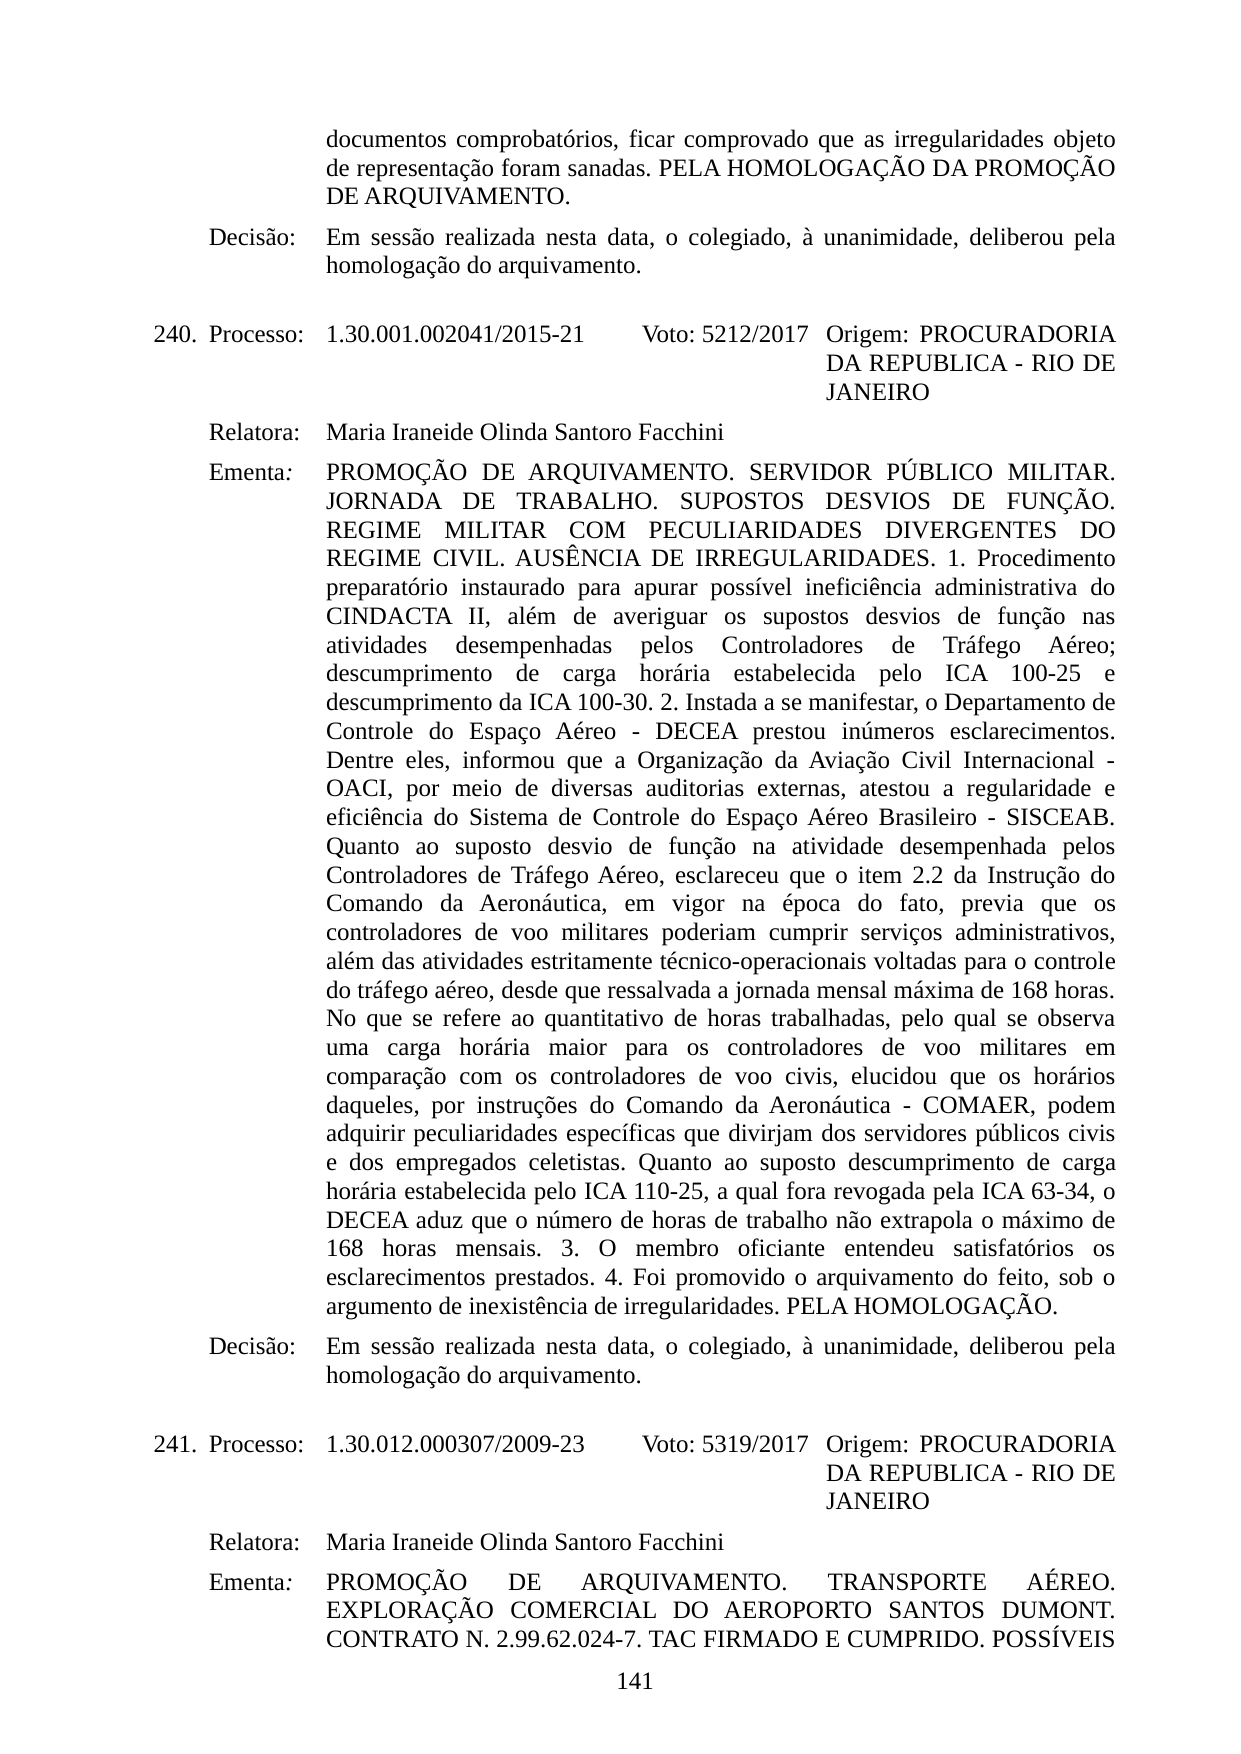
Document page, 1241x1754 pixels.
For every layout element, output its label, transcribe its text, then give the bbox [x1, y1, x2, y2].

table_cell Maria Iraneide Olinda Santoro Facchini [320, 1521, 1122, 1561]
table_cell [148, 216, 203, 285]
table_cell Em sessão realizada nesta data, o colegiado, à unanimidade, deliberou pela homologação do arquivamento. [320, 1325, 1122, 1394]
table_header 241. [148, 1423, 203, 1521]
table_cell Maria Iraneide Olinda Santoro Facchini [320, 411, 1122, 451]
table_header Processo: [203, 1423, 320, 1521]
table_header 240. [148, 314, 203, 411]
table_cell [148, 451, 203, 1325]
table_cell Ementa: [203, 1561, 320, 1659]
table_cell [148, 1521, 203, 1561]
table_cell Decisão: [203, 216, 320, 285]
table_cell [203, 118, 320, 216]
table_cell [148, 118, 203, 216]
table_cell Relatora: [203, 1521, 320, 1561]
table_cell PROMOÇÃO DE ARQUIVAMENTO. TRANSPORTE AÉREO. EXPLORAÇÃO COMERCIAL DO AEROPORTO SANTOS DUMONT. CONTRATO N. 2.99.62.024-7. TAC FIRMADO E CUMPRIDO. POSSÍVEIS [320, 1561, 1122, 1659]
table_cell Relatora: [203, 411, 320, 451]
table_header Voto: 5212/2017 [636, 314, 820, 411]
table_cell [148, 1561, 203, 1659]
table_cell documentos comprobatórios, ficar comprovado que as irregularidades objeto de representação foram sanadas. PELA HOMOLOGAÇÃO DA PROMOÇÃO DE ARQUIVAMENTO. [320, 118, 1122, 216]
table_cell [148, 411, 203, 451]
table_cell Ementa: [203, 451, 320, 1325]
table_cell Em sessão realizada nesta data, o colegiado, à unanimidade, deliberou pela homologação do arquivamento. [320, 216, 1122, 285]
table_header 1.30.012.000307/2009-23 [320, 1423, 636, 1521]
table_header Origem: PROCURADORIA DA REPUBLICA - RIO DE JANEIRO [820, 1423, 1122, 1521]
table_header Origem: PROCURADORIA DA REPUBLICA - RIO DE JANEIRO [820, 314, 1122, 411]
table_cell [148, 1325, 203, 1394]
table_header 1.30.001.002041/2015-21 [320, 314, 636, 411]
table_header Voto: 5319/2017 [636, 1423, 820, 1521]
table_cell Decisão: [203, 1325, 320, 1394]
table_header Processo: [203, 314, 320, 411]
table_cell PROMOÇÃO DE ARQUIVAMENTO. SERVIDOR PÚBLICO MILITAR. JORNADA DE TRABALHO. SUPOSTOS DESVIOS DE FUNÇÃO. REGIME MILITAR COM PECULIARIDADES DIVERGENTES DO REGIME CIVIL. AUSÊNCIA DE IRREGULARIDADES. 1. Procedimento preparatório instaurado para apurar possível ineficiência administrativa do CINDACTA II, além de averiguar os supostos desvios de função nas atividades desempenhadas pelos Controladores de Tráfego Aéreo; descumprimento de carga horária estabelecida pelo ICA 100-25 e descumprimento da ICA 100-30. 2. Instada a se manifestar, o Departamento de Controle do Espaço Aéreo - DECEA prestou inúmeros esclarecimentos. Dentre eles, informou que a Organização da Aviação Civil Internacional - OACI, por meio de diversas auditorias externas, atestou a regularidade e eficiência do Sistema de Controle do Espaço Aéreo Brasileiro - SISCEAB. Quanto ao suposto desvio de função na atividade desempenhada pelos Controladores de Tráfego Aéreo, esclareceu que o item 2.2 da Instrução do Comando da Aeronáutica, em vigor na época do fato, previa que os controladores de voo militares poderiam cumprir serviços administrativos, além das atividades estritamente técnico-operacionais voltadas para o controle do tráfego aéreo, desde que ressalvada a jornada mensal máxima de 168 horas. No que se refere ao quantitativo de horas trabalhadas, pelo qual se observa uma carga horária maior para os controladores de voo militares em comparação com os controladores de voo civis, elucidou que os horários daqueles, por instruções do Comando da Aeronáutica - COMAER, podem adquirir peculiaridades específicas que divirjam dos servidores públicos civis e dos empregados celetistas. Quanto ao suposto descumprimento de carga horária estabelecida pelo ICA 110-25, a qual fora revogada pela ICA 63-34, o DECEA aduz que o número de horas de trabalho não extrapola o máximo de 168 horas mensais. 3. O membro oficiante entendeu satisfatórios os esclarecimentos prestados. 4. Foi promovido o arquivamento do feito, sob o argumento de inexistência de irregularidades. PELA HOMOLOGAÇÃO. [320, 451, 1122, 1325]
